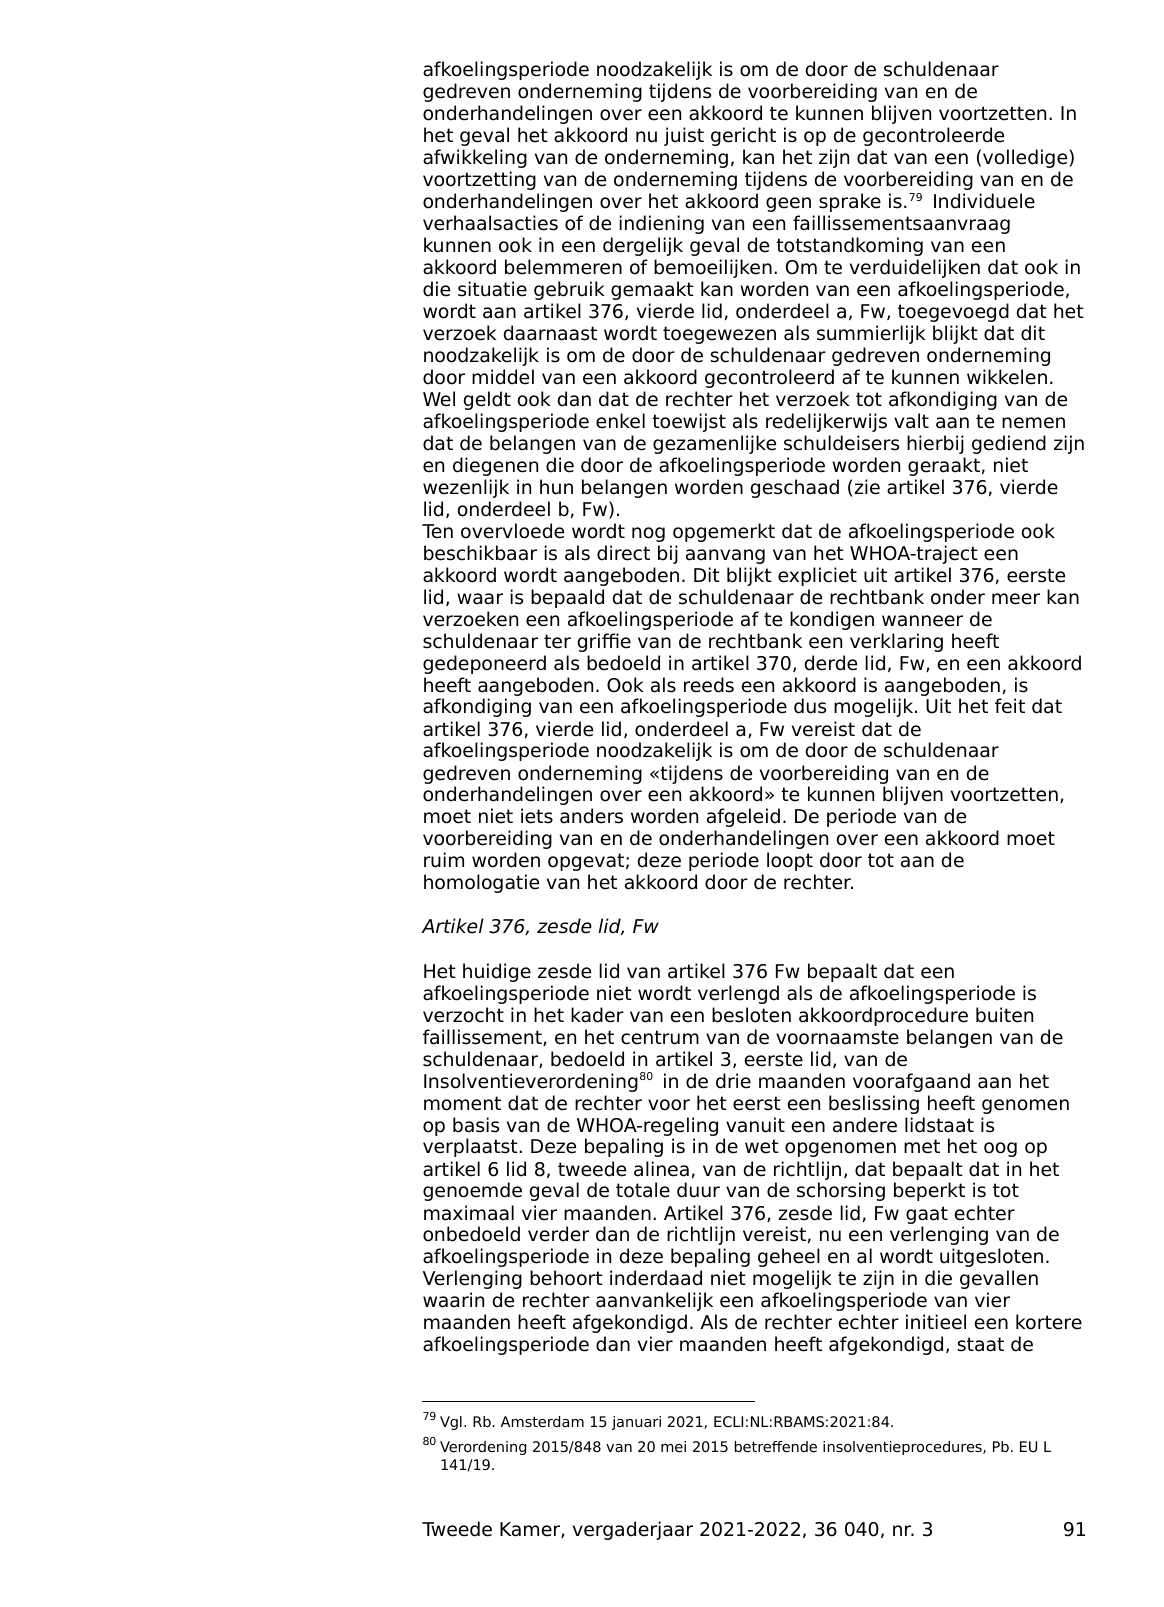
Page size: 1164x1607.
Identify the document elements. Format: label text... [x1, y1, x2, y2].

text Ten overvloede wordt nog opgemerkt dat de afkoelingsperiode ook beschikbaar is als direct bij aanvang van het WHOA-traject een akkoord wordt aangeboden. Dit blijkt expliciet uit artikel 376, eerste lid, waar is bepaald dat de schuldenaar de rechtbank onder meer kan verzoeken een afkoelingsperiode af te kondigen wanneer de schuldenaar ter griffie van de rechtbank een verklaring heeft gedeponeerd als bedoeld in artikel 370, derde lid, Fw, en een akkoord heeft aangeboden. Ook als reeds een akkoord is aangeboden, is afkondiging van een afkoelingsperiode dus mogelijk. Uit het feit dat artikel 376, vierde lid, onderdeel a, Fw vereist dat de afkoelingsperiode noodzakelijk is om de door de schuldenaar gedreven onderneming «tijdens de voorbereiding van en de onderhandelingen over een akkoord» te kunnen blijven voortzetten, moet niet iets anders worden afgeleid. De periode van de voorbereiding van en de onderhandelingen over een akkoord moet ruim worden opgevat; deze periode loopt door tot aan de homologatie van het akkoord door de rechter. [422, 521, 1087, 894]
text Het huidige zesde lid van artikel 376 Fw bepaalt dat een afkoelingsperiode niet wordt verlengd als de afkoelingsperiode is verzocht in het kader van een besloten akkoordprocedure buiten faillissement, en het centrum van de voornaamste belangen van de schuldenaar, bedoeld in artikel 3, eerste lid, van de Insolventieverordening in de drie maanden voorafgaand aan het moment dat de rechter voor het eerst een beslissing heeft genomen op basis van de WHOA-regeling vanuit een andere lidstaat is verplaatst. Deze bepaling is in de wet opgenomen met het oog op artikel 6 lid 8, tweede alinea, van de richtlijn, dat bepaalt dat in het genoemde geval de totale duur van de schorsing beperkt is tot maximaal vier maanden. Artikel 376, zesde lid, Fw gaat echter onbedoeld verder dan de richtlijn vereist, nu een verlenging van de afkoelingsperiode in deze bepaling geheel en al wordt uitgesloten. Verlenging behoort inderdaad niet mogelijk te zijn in die gevallen waarin de rechter aanvankelijk een afkoelingsperiode van vier maanden heeft afgekondigd. Als de rechter echter initieel een kortere afkoelingsperiode dan vier maanden heeft afgekondigd, staat de [422, 961, 1087, 1356]
text Vgl. Rb. Amsterdam 15 januari 2021, ECLI:NL:RBAMS:2021:84. [422, 1410, 1087, 1432]
subtitle Artikel 376, zesde lid, Fw [422, 916, 1087, 938]
text afkoelingsperiode noodzakelijk is om de door de schuldenaar gedreven onderneming tijdens de voorbereiding van en de onderhandelingen over een akkoord te kunnen blijven voortzetten. In het geval het akkoord nu juist gericht is op de gecontroleerde afwikkeling van de onderneming, kan het zijn dat van een (volledige) voortzetting van de onderneming tijdens de voorbereiding van en de onderhandelingen over het akkoord geen sprake is. Individuele verhaalsacties of de indiening van een faillissementsaanvraag kunnen ook in een dergelijk geval de totstandkoming van een akkoord belemmeren of bemoeilijken. Om te verduidelijken dat ook in die situatie gebruik gemaakt kan worden van een afkoelingsperiode, wordt aan artikel 376, vierde lid, onderdeel a, Fw, toegevoegd dat het verzoek daarnaast wordt toegewezen als summierlijk blijkt dat dit noodzakelijk is om de door de schuldenaar gedreven onderneming door middel van een akkoord gecontroleerd af te kunnen wikkelen. Wel geldt ook dan dat de rechter het verzoek tot afkondiging van de afkoelingsperiode enkel toewijst als redelijkerwijs valt aan te nemen dat de belangen van de gezamenlijke schuldeisers hierbij gediend zijn en diegenen die door de afkoelingsperiode worden geraakt, niet wezenlijk in hun belangen worden geschaad (zie artikel 376, vierde lid, onderdeel b, Fw). [422, 59, 1087, 521]
text Verordening 2015/848 van 20 mei 2015 betreffende insolventieprocedures, Pb. EU L 141/19. [422, 1435, 1087, 1474]
